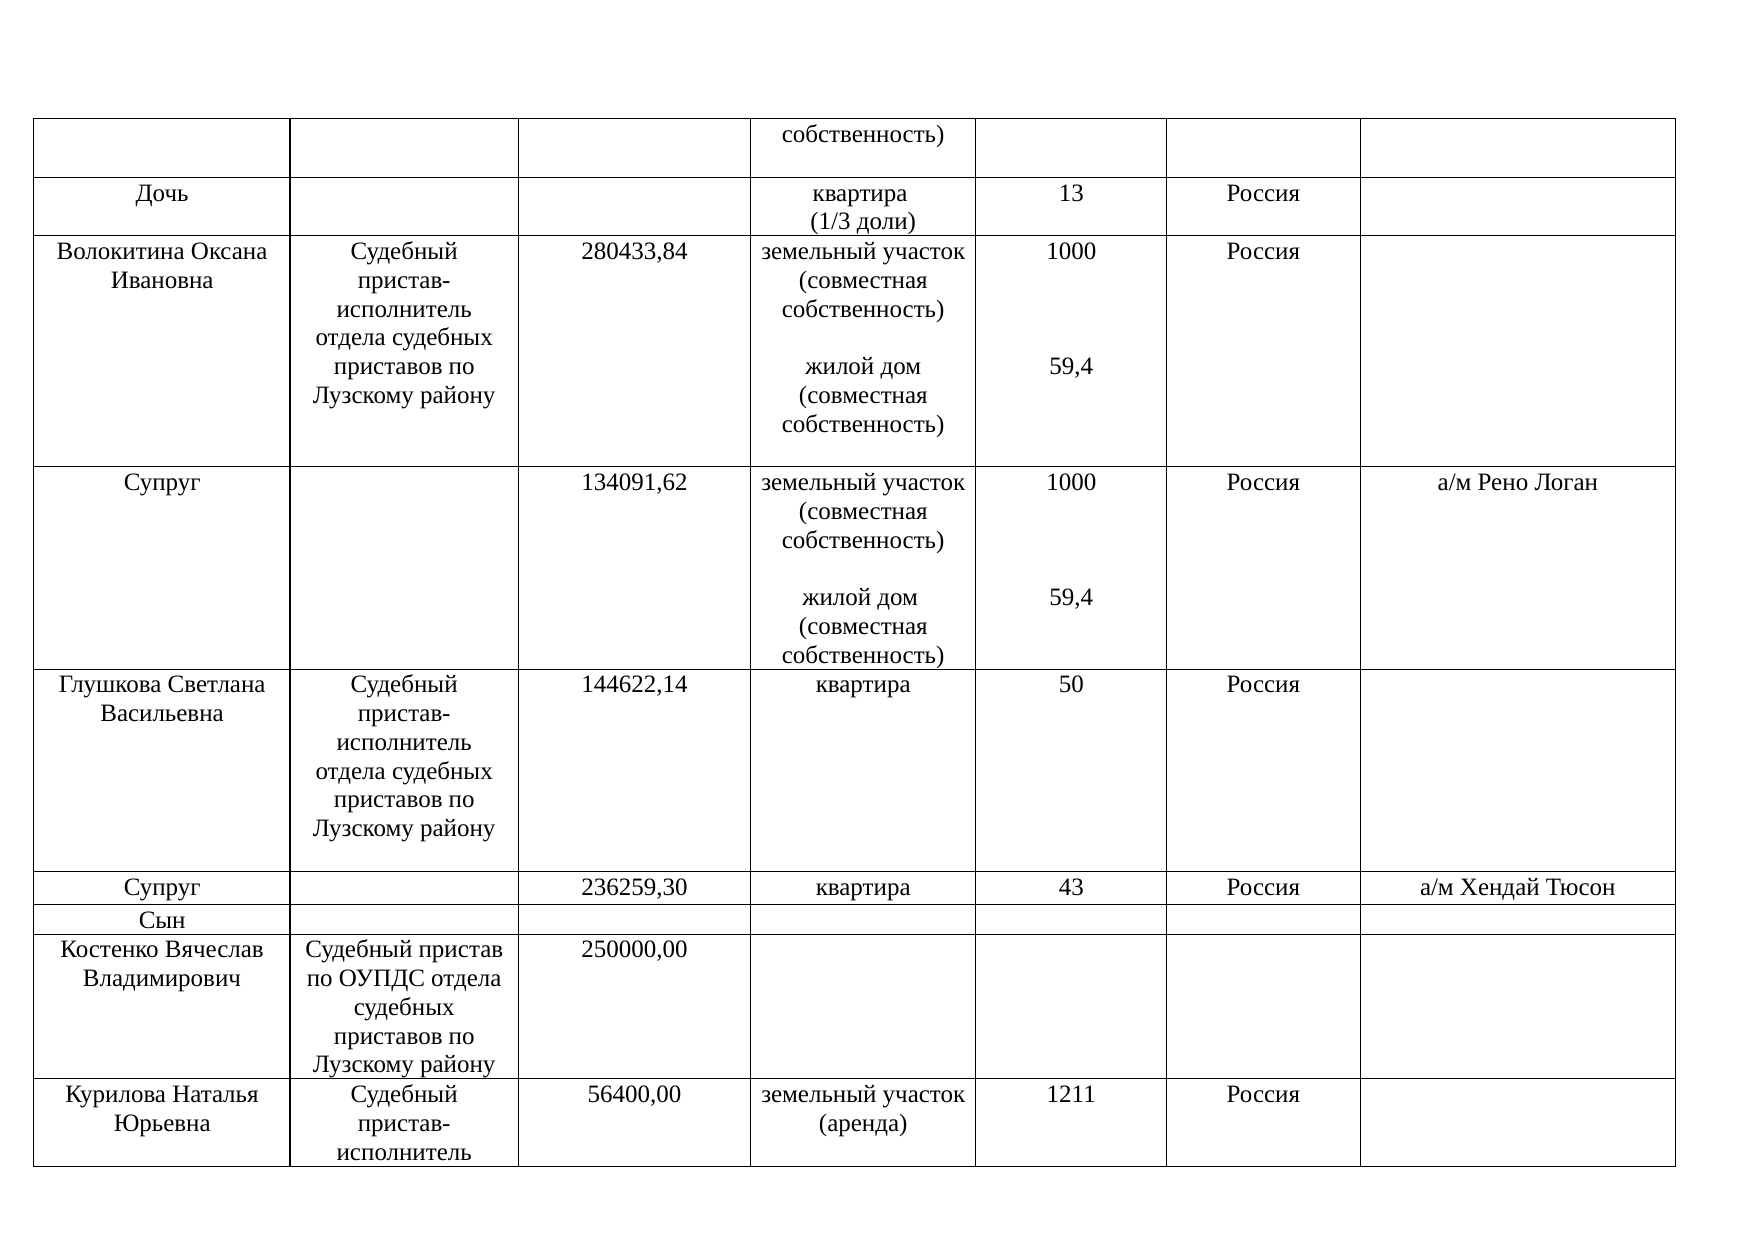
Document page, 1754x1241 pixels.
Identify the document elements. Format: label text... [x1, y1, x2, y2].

table_cell [291, 119, 518, 177]
table_cell [1680, 235, 1686, 466]
table_cell Россия [1167, 178, 1360, 235]
table_cell [1676, 1078, 1680, 1166]
table_cell 144622,14 [519, 670, 750, 871]
table_cell а/м Хендай Тюсон [1361, 872, 1675, 904]
table_cell Костенко Вячеслав Владимирович [34, 935, 289, 1078]
table_cell Волокитина Оксана Ивановна [34, 236, 289, 466]
table_cell [1676, 235, 1680, 466]
table_cell Супруг [34, 872, 289, 904]
table_cell [29, 1078, 33, 1166]
table_cell 1000 59,4 [976, 236, 1166, 466]
table_cell земельный участок (совместная собственность) жилой дом (совместная собственность) [751, 236, 975, 466]
table_cell [1680, 871, 1686, 904]
table_cell [1361, 670, 1675, 871]
table_cell Глушкова Светлана Васильевна [34, 670, 289, 871]
table_cell Россия [1167, 467, 1360, 668]
table_cell [34, 119, 289, 177]
table_cell Супруг [34, 467, 289, 668]
table_cell [1167, 935, 1360, 1078]
table_cell Судебный пристав-исполнитель отдела судебных приставов по Лузскому району [291, 236, 518, 466]
table_cell [29, 235, 33, 466]
table_cell Судебный пристав по ОУПДС отдела судебных приставов по Лузскому району [291, 935, 518, 1078]
table_cell [751, 905, 975, 933]
table_cell [29, 871, 33, 904]
table_cell 1000 59,4 [976, 467, 1166, 668]
table_cell 43 [976, 872, 1166, 904]
table_cell [1676, 118, 1680, 177]
table_cell [1680, 118, 1686, 177]
table_cell квартира [751, 670, 975, 871]
table_cell Сын [34, 905, 289, 933]
table_cell [1676, 177, 1680, 235]
table_cell [1676, 871, 1680, 904]
table_cell 50 [976, 670, 1166, 871]
table_cell Россия [1167, 1079, 1360, 1166]
table_cell Россия [1167, 670, 1360, 871]
table_cell [1361, 119, 1675, 177]
table_cell [1680, 934, 1686, 1078]
table_cell [1167, 905, 1360, 933]
table_cell [1676, 904, 1680, 933]
table_cell собственность) [751, 119, 975, 177]
table_cell [519, 905, 750, 933]
table_cell 13 [976, 178, 1166, 235]
table_cell [29, 177, 33, 235]
table_cell [519, 119, 750, 177]
table_cell [1676, 934, 1680, 1078]
table_cell [519, 178, 750, 235]
table_cell 250000,00 [519, 935, 750, 1078]
table_cell [1361, 905, 1675, 933]
table_cell 134091,62 [519, 467, 750, 668]
table_cell [1361, 1079, 1675, 1166]
table_cell [1680, 1078, 1686, 1166]
table_cell [976, 119, 1166, 177]
table_cell Судебный пристав-исполнитель отдела судебных приставов по Лузскому району [291, 670, 518, 871]
table_cell [29, 669, 33, 871]
table_cell [1680, 177, 1686, 235]
table_cell [29, 466, 33, 668]
table_cell [291, 467, 518, 668]
table_cell 56400,00 [519, 1079, 750, 1166]
table_cell [1361, 236, 1675, 466]
table_cell [291, 178, 518, 235]
table_cell [1676, 466, 1680, 668]
table_cell [1676, 669, 1680, 871]
table_cell [29, 118, 33, 177]
table_cell [1361, 178, 1675, 235]
table_cell а/м Рено Логан [1361, 467, 1675, 668]
table_cell земельный участок (аренда) [751, 1079, 975, 1166]
table_cell [291, 905, 518, 933]
table_cell [751, 935, 975, 1078]
table_cell [1361, 935, 1675, 1078]
table_cell 1211 [976, 1079, 1166, 1166]
table_cell Курилова Наталья Юрьевна [34, 1079, 289, 1166]
table_cell [976, 935, 1166, 1078]
table_cell 236259,30 [519, 872, 750, 904]
table_cell Дочь [34, 178, 289, 235]
table_cell Россия [1167, 872, 1360, 904]
table_cell квартира [751, 872, 975, 904]
table_cell [29, 934, 33, 1078]
table_cell земельный участок (совместная собственность) жилой дом (совместная собственность) [751, 467, 975, 668]
table_cell [29, 904, 33, 933]
table_cell [291, 872, 518, 904]
table_cell [1680, 904, 1686, 933]
table_cell [1680, 669, 1686, 871]
table_cell [1167, 119, 1360, 177]
table_cell квартира (1/3 доли) [751, 178, 975, 235]
table_cell [976, 905, 1166, 933]
table_cell Россия [1167, 236, 1360, 466]
table_cell Судебный пристав-исполнитель [291, 1079, 518, 1166]
table_cell [1680, 466, 1686, 668]
table_cell 280433,84 [519, 236, 750, 466]
